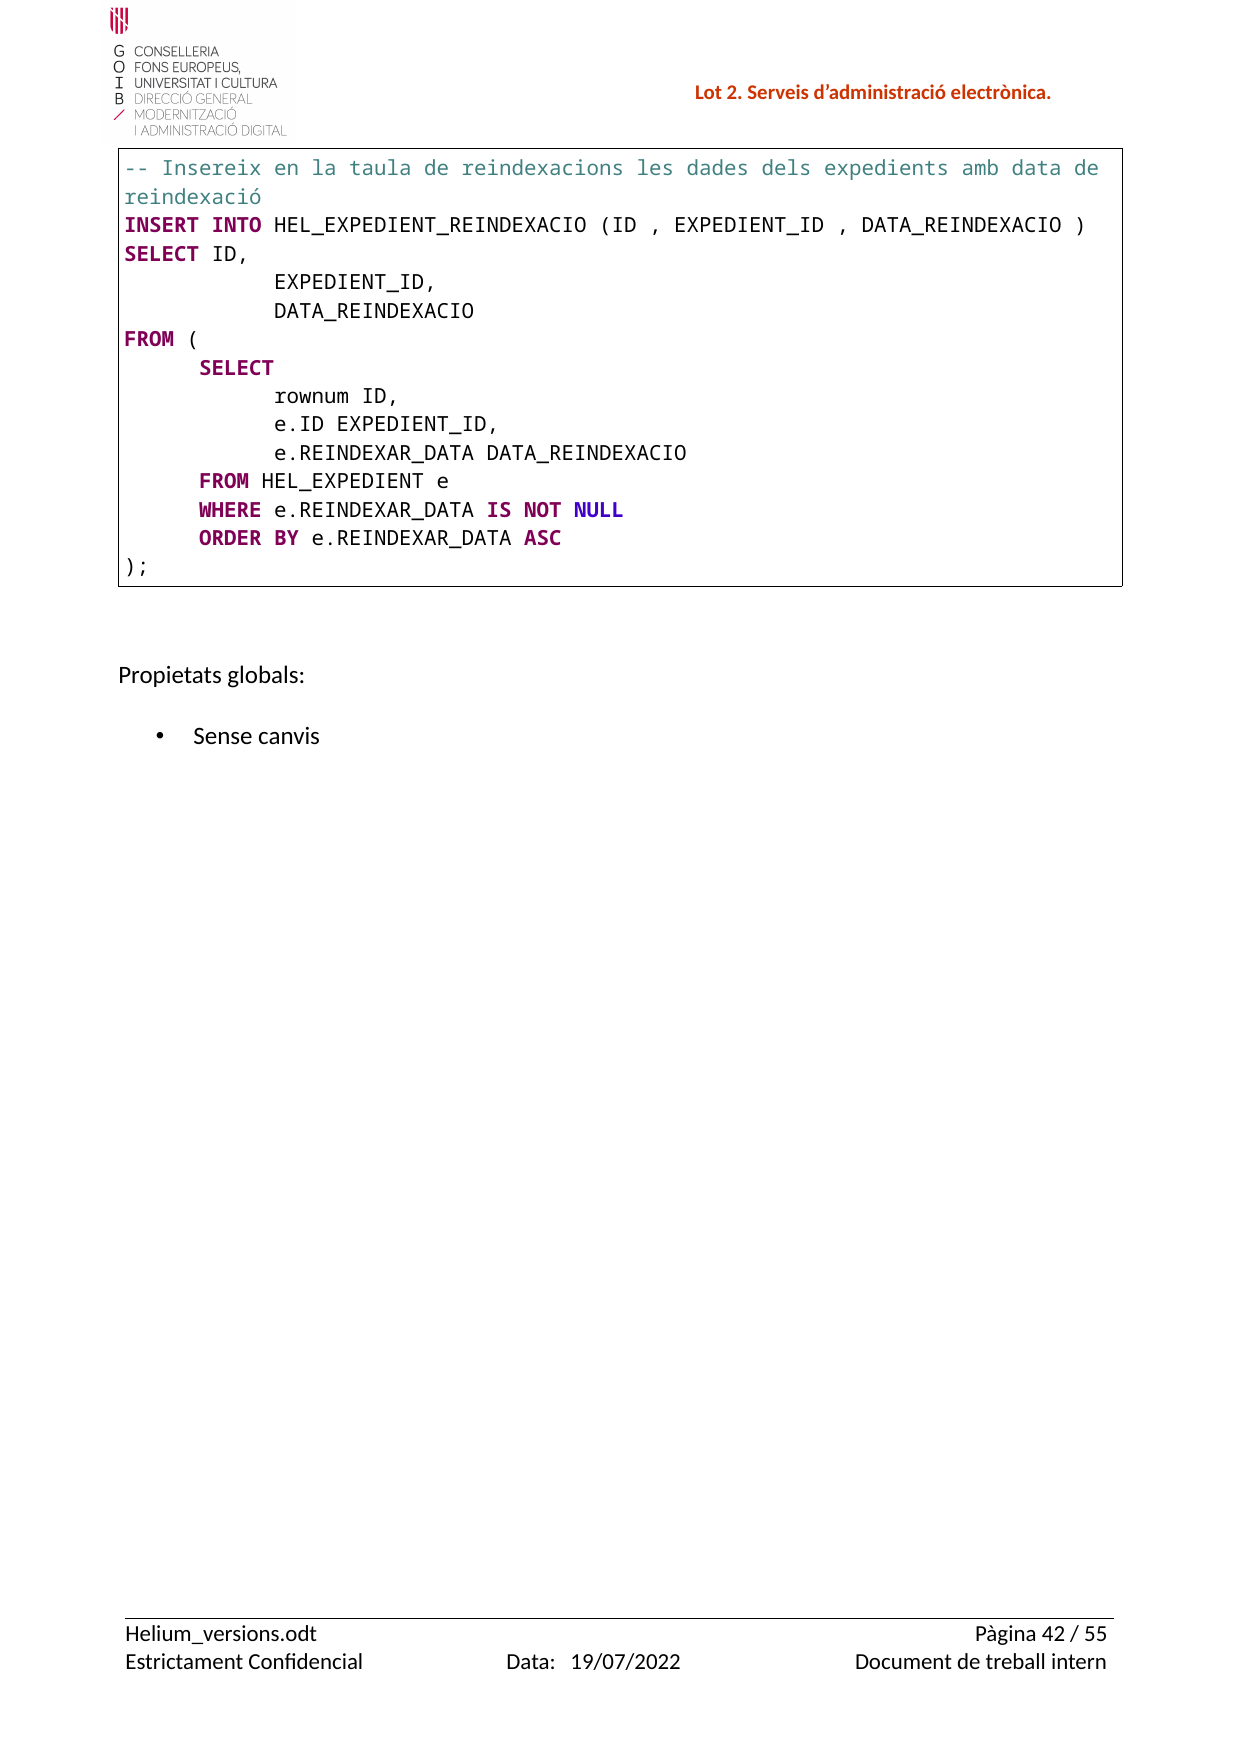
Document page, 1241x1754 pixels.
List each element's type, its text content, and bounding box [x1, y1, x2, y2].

text Propietats globals: [118, 659, 1122, 689]
list Sense canvis [156, 720, 1122, 750]
table_header -- Insereix en la taula de reindexacions les dades dels expedients amb data de reindexació INSERT INTO HEL_EXPEDIENT_REINDEXACIO (ID , EXPEDIENT_ID , DATA_REINDEXACIO ) SELECT ID, EXPEDIENT_ID, DATA_REINDEXACIO FROM ( SELECT rownum ID, e.ID EXPEDIENT_ID, e.REINDEXAR_DATA DATA_REINDEXACIO FROM HEL_EXPEDIENT e WHERE e.REINDEXAR_DATA IS NOT NULL ORDER BY e.REINDEXAR_DATA ASC ); [119, 149, 1122, 586]
picture [100, 0, 297, 144]
